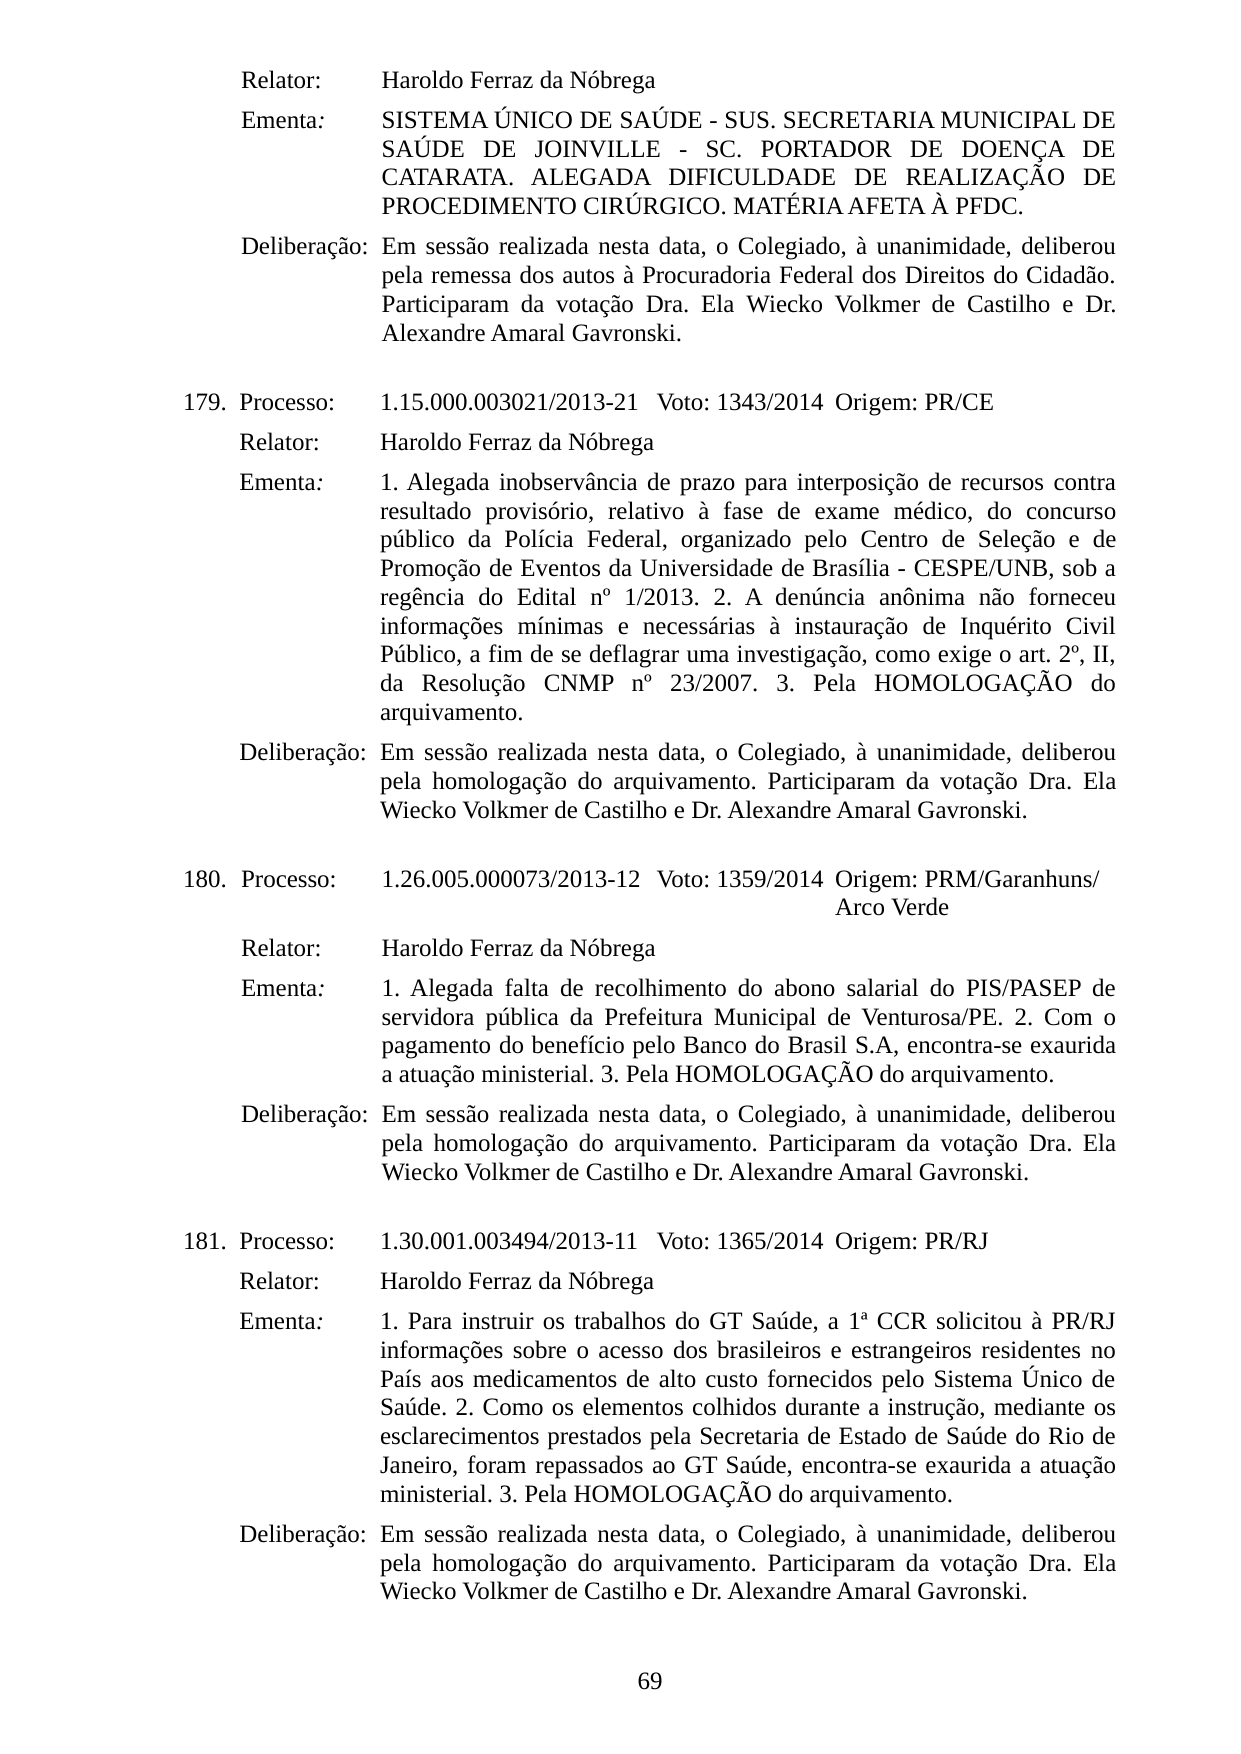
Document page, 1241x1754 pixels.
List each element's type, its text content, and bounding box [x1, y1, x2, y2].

table_cell Ementa: [234, 461, 374, 732]
table_cell Em sessão realizada nesta data, o Colegiado, à unanimidade, deliberou pela homologação do arquivamento. Participaram da votação Dra. Ela Wiecko Volkmer de Castilho e Dr. Alexandre Amaral Gavronski. [374, 732, 1122, 829]
table_cell Haroldo Ferraz da Nóbrega [376, 927, 1122, 967]
table_cell [177, 461, 233, 732]
table_cell Deliberação: [234, 732, 374, 829]
table_header Origem: PR/RJ [829, 1220, 1122, 1260]
table_cell Em sessão realizada nesta data, o Colegiado, à unanimidade, deliberou pela homologação do arquivamento. Participaram da votação Dra. Ela Wiecko Volkmer de Castilho e Dr. Alexandre Amaral Gavronski. [374, 1513, 1122, 1611]
table_cell 1. Alegada falta de recolhimento do abono salarial do PIS/PASEP de servidora pública da Prefeitura Municipal de Venturosa/PE. 2. Com o pagamento do benefício pelo Banco do Brasil S.A, encontra-se exaurida a atuação ministerial. 3. Pela HOMOLOGAÇÃO do arquivamento. [376, 967, 1122, 1094]
table_cell Deliberação: [234, 1513, 374, 1611]
table_header 1.15.000.003021/2013-21 [374, 381, 651, 421]
table_header Voto: 1365/2014 [651, 1220, 829, 1260]
table_cell [177, 1513, 233, 1611]
table_cell Ementa: [235, 99, 376, 226]
table_cell Haroldo Ferraz da Nóbrega [376, 59, 1122, 99]
table_header 1.26.005.000073/2013-12 [376, 858, 651, 927]
table_cell Relator: [235, 927, 376, 967]
table_cell Haroldo Ferraz da Nóbrega [374, 1260, 1122, 1301]
table_header Origem: PRM/Garanhuns/ Arco Verde [829, 858, 1122, 927]
table_cell Relator: [234, 421, 374, 461]
table_header 181. [177, 1220, 233, 1260]
table_header 179. [177, 381, 233, 421]
table_cell Relator: [235, 59, 376, 99]
table_cell Relator: [234, 1260, 374, 1301]
table_cell Ementa: [234, 1301, 374, 1513]
table_header 1.30.001.003494/2013-11 [374, 1220, 651, 1260]
table_cell [177, 967, 235, 1094]
table_header Voto: 1359/2014 [651, 858, 829, 927]
table_header 180. [177, 858, 235, 927]
table_cell Haroldo Ferraz da Nóbrega [374, 421, 1122, 461]
table_header Processo: [234, 381, 374, 421]
table_header Voto: 1343/2014 [651, 381, 829, 421]
table_cell [177, 99, 235, 226]
table_cell 1. Para instruir os trabalhos do GT Saúde, a 1ª CCR solicitou à PR/RJ informações sobre o acesso dos brasileiros e estrangeiros residentes no País aos medicamentos de alto custo fornecidos pelo Sistema Único de Saúde. 2. Como os elementos colhidos durante a instrução, mediante os esclarecimentos prestados pela Secretaria de Estado de Saúde do Rio de Janeiro, foram repassados ao GT Saúde, encontra-se exaurida a atuação ministerial. 3. Pela HOMOLOGAÇÃO do arquivamento. [374, 1301, 1122, 1513]
table_cell Ementa: [235, 967, 376, 1094]
table_cell SISTEMA ÚNICO DE SAÚDE - SUS. SECRETARIA MUNICIPAL DE SAÚDE DE JOINVILLE - SC. PORTADOR DE DOENÇA DE CATARATA. ALEGADA DIFICULDADE DE REALIZAÇÃO DE PROCEDIMENTO CIRÚRGICO. MATÉRIA AFETA À PFDC. [376, 99, 1122, 226]
table_cell [177, 421, 233, 461]
table_cell [177, 1260, 233, 1301]
table_cell [177, 732, 233, 829]
table_header Processo: [234, 1220, 374, 1260]
table_header Origem: PR/CE [829, 381, 1122, 421]
table_cell Em sessão realizada nesta data, o Colegiado, à unanimidade, deliberou pela remessa dos autos à Procuradoria Federal dos Direitos do Cidadão. Participaram da votação Dra. Ela Wiecko Volkmer de Castilho e Dr. Alexandre Amaral Gavronski. [376, 226, 1122, 352]
table_cell [177, 226, 235, 352]
table_cell Em sessão realizada nesta data, o Colegiado, à unanimidade, deliberou pela homologação do arquivamento. Participaram da votação Dra. Ela Wiecko Volkmer de Castilho e Dr. Alexandre Amaral Gavronski. [376, 1094, 1122, 1191]
table_cell [177, 59, 235, 99]
table_cell 1. Alegada inobservância de prazo para interposição de recursos contra resultado provisório, relativo à fase de exame médico, do concurso público da Polícia Federal, organizado pelo Centro de Seleção e de Promoção de Eventos da Universidade de Brasília - CESPE/UNB, sob a regência do Edital nº 1/2013. 2. A denúncia anônima não forneceu informações mínimas e necessárias à instauração de Inquérito Civil Público, a fim de se deflagrar uma investigação, como exige o art. 2º, II, da Resolução CNMP nº 23/2007. 3. Pela HOMOLOGAÇÃO do arquivamento. [374, 461, 1122, 732]
table_cell [177, 927, 235, 967]
table_cell Deliberação: [235, 1094, 376, 1191]
table_cell Deliberação: [235, 226, 376, 352]
table_cell [177, 1094, 235, 1191]
table_cell [177, 1301, 233, 1513]
table_header Processo: [235, 858, 376, 927]
